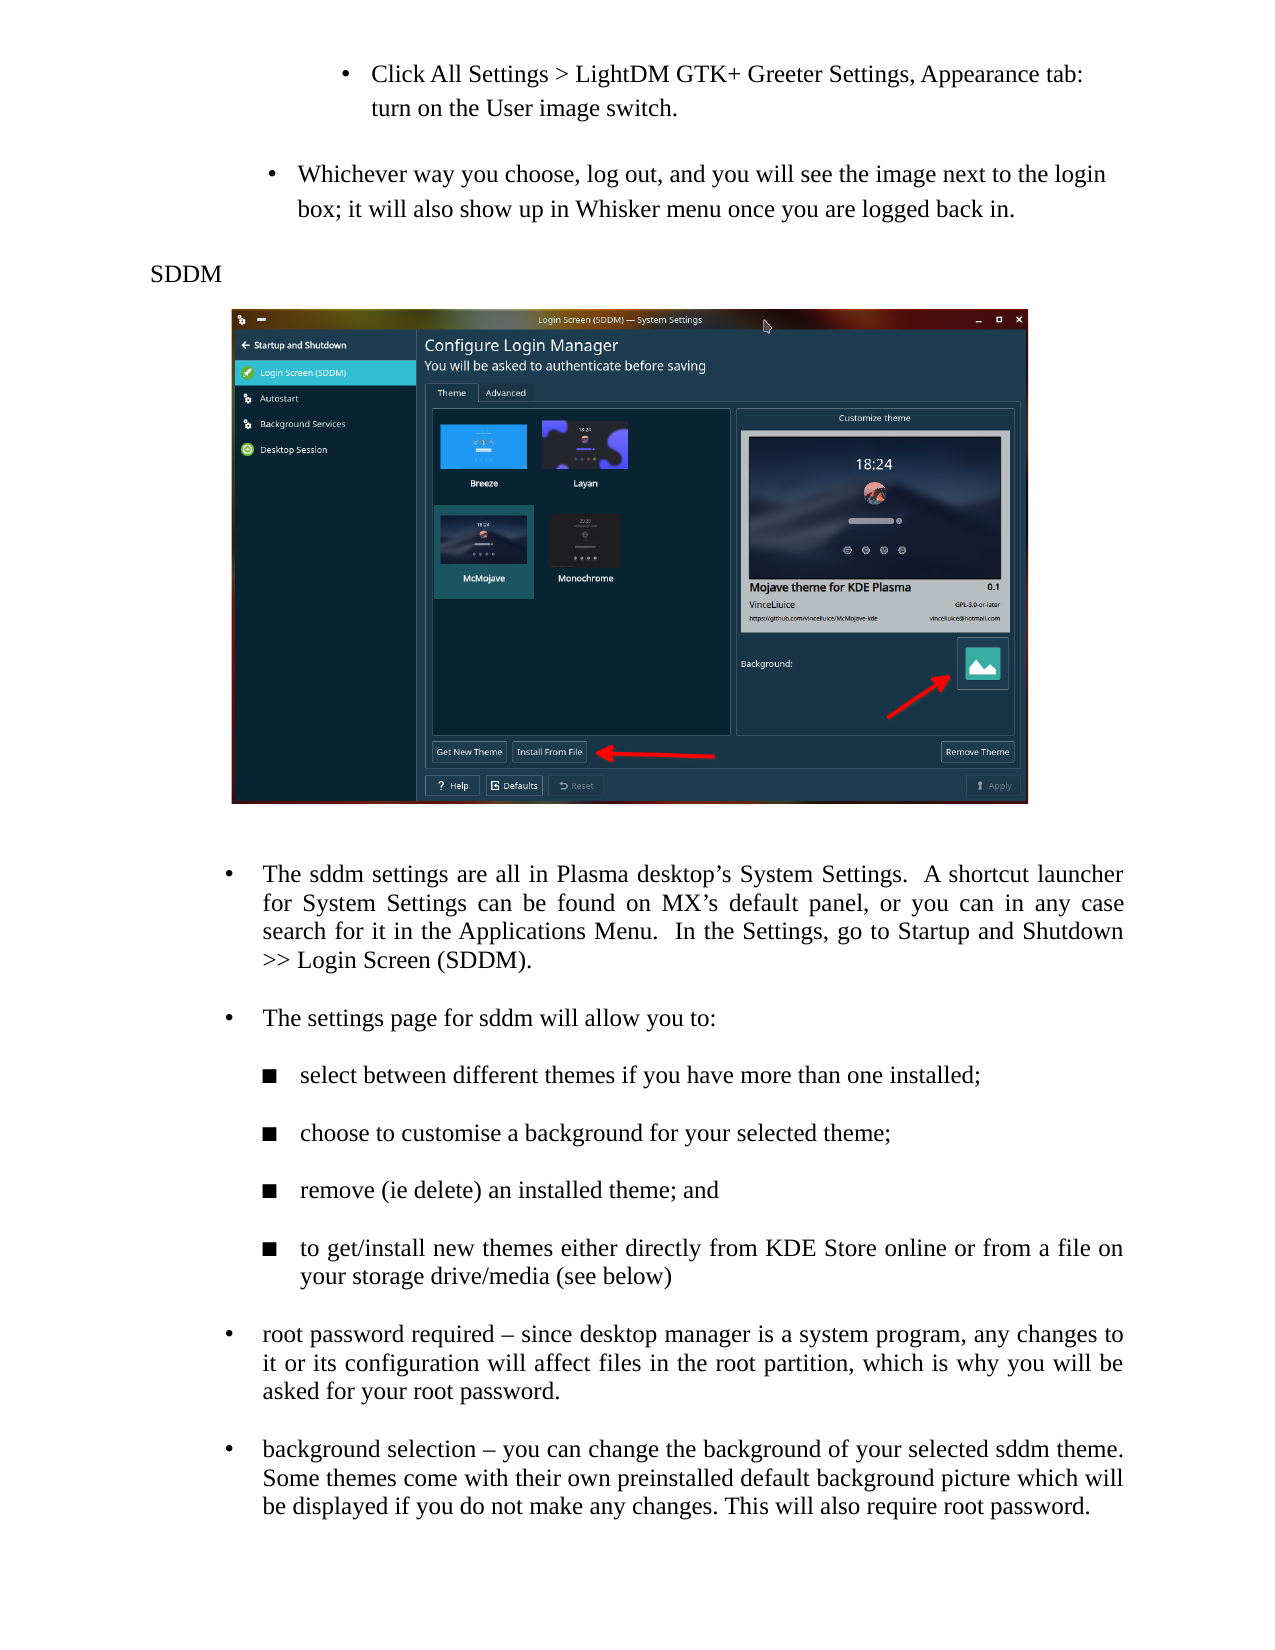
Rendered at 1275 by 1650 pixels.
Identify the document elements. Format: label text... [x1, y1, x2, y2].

list root password required – since desktop manager is a system program, any changes to it or its configuration will affect files in the root partition, which is why you will be asked for your root password. [225, 1319, 1125, 1405]
list Click All Settings > LightDM GTK+ Greeter Settings, Appearance tab: turn on the User image switch. [341, 59, 1125, 122]
list The settings page for sddm will allow you to: [225, 1003, 1125, 1031]
picture [231, 309, 1029, 804]
list select between different themes if you have more than one installed; [262, 1060, 1125, 1089]
list choose to customise a background for your selected theme; [262, 1118, 1125, 1146]
list The sddm settings are all in Plasma desktop’s System Settings. A shortcut launcher for System Settings can be found on MX’s default panel, or you can in any case search for it in the Applications Menu. In the Settings, go to Startup and Shutdown >> Login Screen (SDDM). [225, 859, 1125, 974]
text SDDM [150, 259, 1125, 288]
list Whichever way you choose, log out, and you will see the image next to the login box; it will also show up in Whisker menu once you are logged back in. [268, 159, 1125, 222]
list background selection – you can change the background of your selected sddm theme. Some themes come with their own preinstalled default background picture which will be displayed if you do not make any changes. This will also require root password. [225, 1434, 1125, 1520]
list to get/install new themes either directly from KDE Store online or from a file on your storage drive/media (see below) [262, 1233, 1125, 1290]
list remove (ie delete) an installed theme; and [262, 1175, 1125, 1204]
